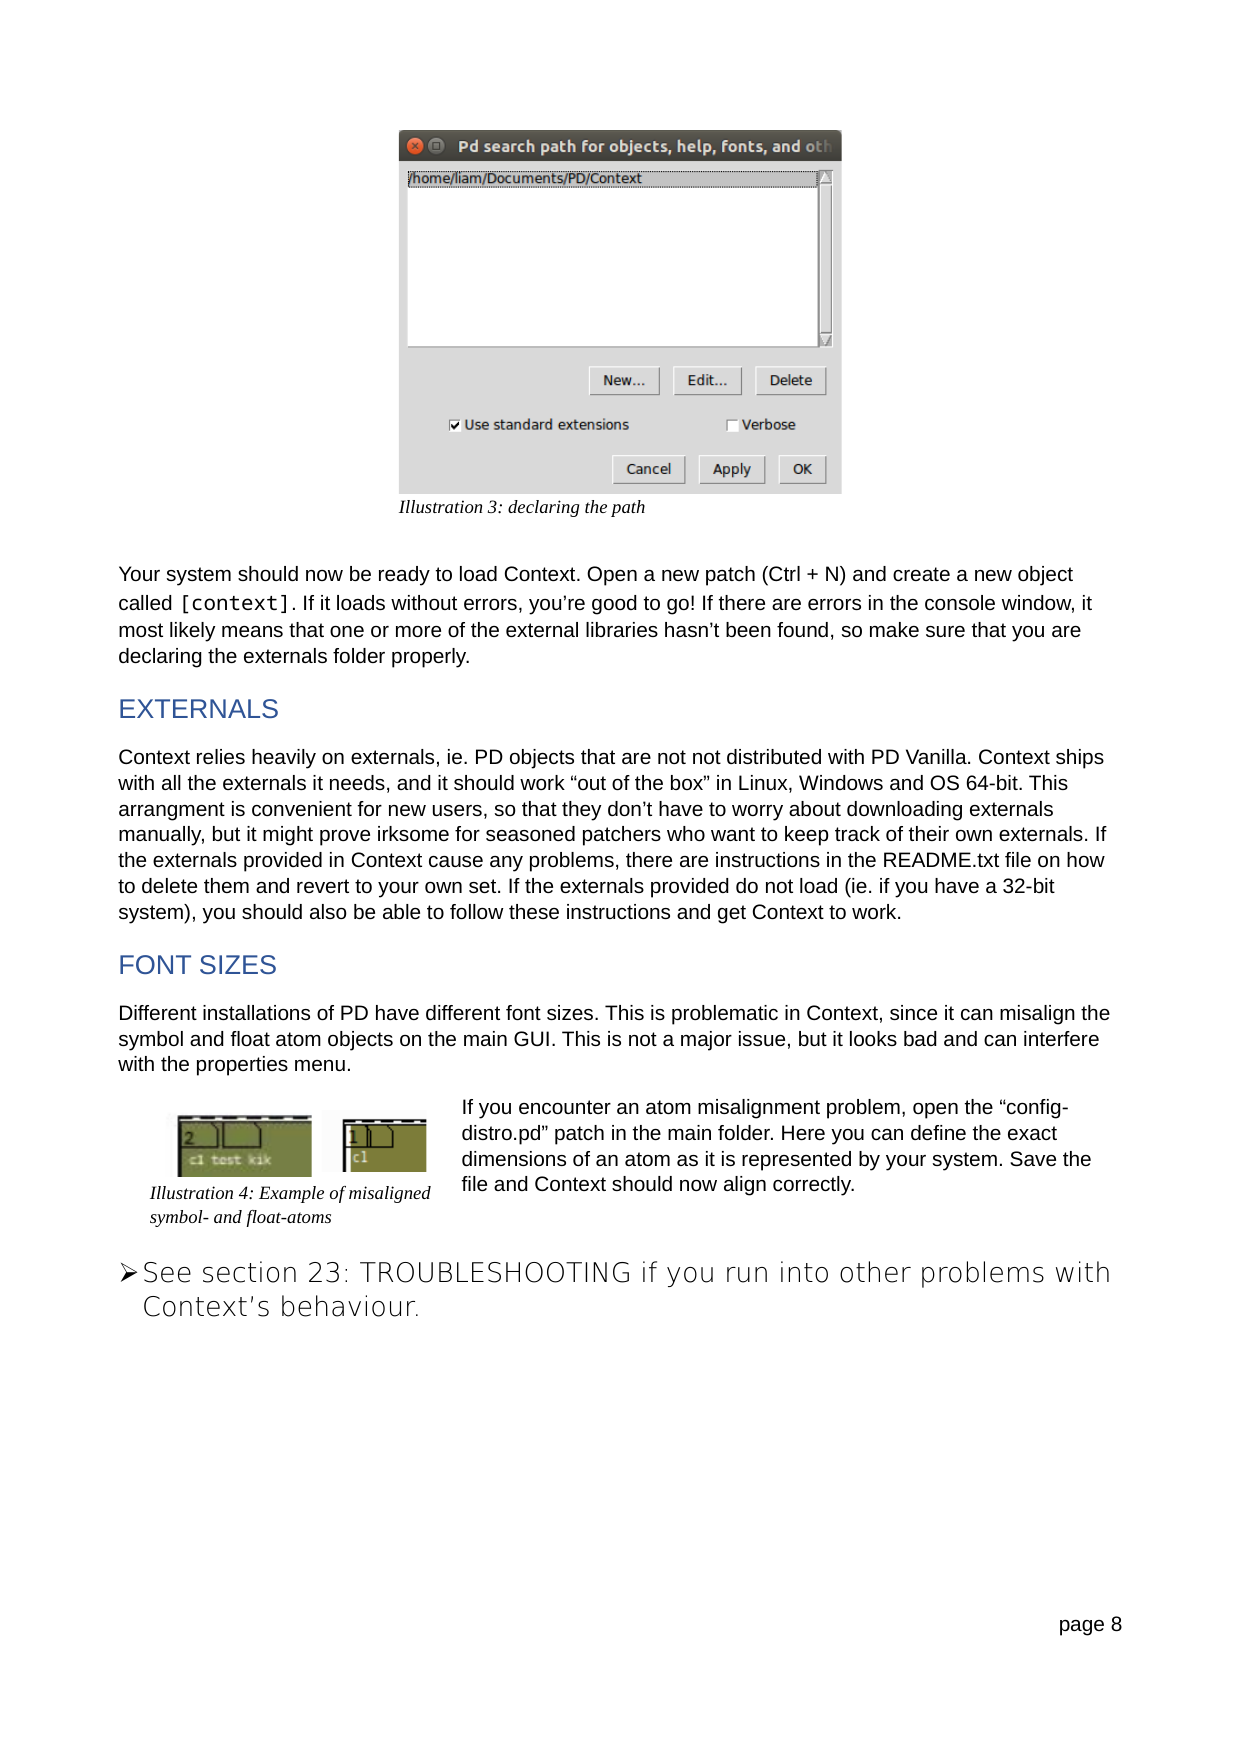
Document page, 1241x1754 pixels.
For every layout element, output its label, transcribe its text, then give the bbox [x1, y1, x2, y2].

subtitle FONT SIZES [118, 949, 1122, 980]
text Illustration 3: declaring the path [399, 494, 842, 517]
picture [149, 1107, 312, 1177]
text Different installations of PD have different font sizes. This is problematic in Context, since it can misalign the symbol and float atom objects on the main GUI. This is not a major issue, but it looks bad and can interfere with the properties menu. [118, 1001, 1122, 1076]
subtitle EXTERNALS [118, 693, 1122, 724]
text Illustration 4: Example of misaligned symbol- and float-atoms [149, 1107, 461, 1227]
text Context relies heavily on externals, ie. PD objects that are not not distributed with PD Vanilla. Context ships with all the externals it needs, and it should work “out of the box” in Linux, Windows and OS 64-bit. This arrangment is convenient for new users, so that they don’t have to worry about downloading externals manually, but it might prove irksome for seasoned patchers who want to keep track of their own externals. If the externals provided in Context cause any problems, there are instructions in the README.txt file on how to delete them and revert to your own set. If the externals provided do not load (ie. if you have a 32-bit system), you should also be able to follow these instructions and get Context to work. [118, 745, 1122, 924]
text If you encounter an atom misalignment problem, open the “config-distro.pd” patch in the main folder. Here you can define the exact dimensions of an atom as it is represented by your system. Save the file and Context should now align correctly. [118, 1095, 1122, 1196]
picture [398, 130, 842, 494]
text Your system should now be ready to load Context. Open a new patch (Ctrl + N) and create a new object called [context]. If it loads without errors, you’re good to go! If there are errors in the console window, it most likely means that one or more of the external libraries hasn’t been found, so make sure that you are declaring the externals folder properly. [118, 561, 1122, 668]
picture [321, 1110, 427, 1172]
list See section 23: TROUBLESHOOTING if you run into other problems with Context’s behaviour. [118, 1257, 1122, 1323]
